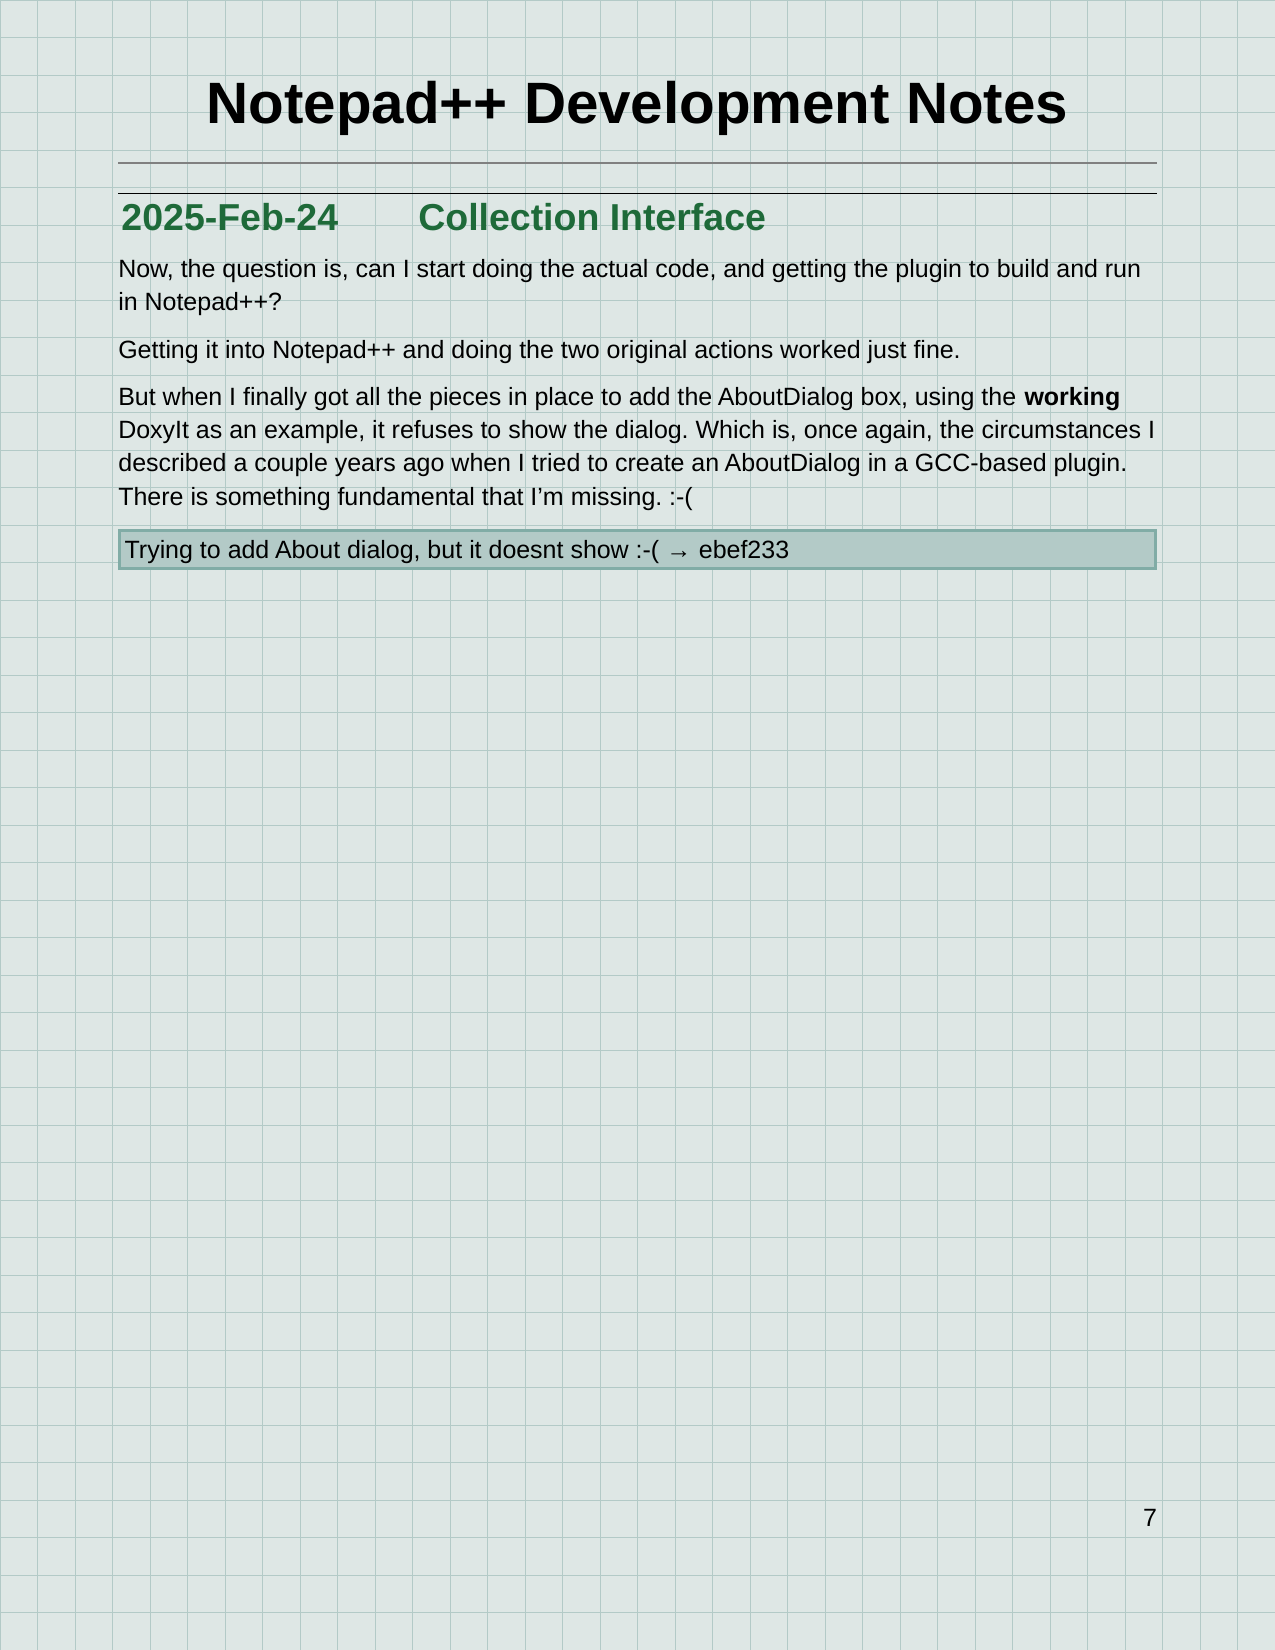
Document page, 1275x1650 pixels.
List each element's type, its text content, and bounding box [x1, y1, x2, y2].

text Now, the question is, can I start doing the actual code, and getting the plugin to build and run in Notepad++? [118, 254, 1157, 316]
text But when I finally got all the pieces in place to add the AboutDialog box, using the working DoxyIt as an example, it refuses to show the dialog. Which is, once again, the circumstances I described a couple years ago when I tried to create an AboutDialog in a GCC-based plugin. There is something fundamental that I’m missing. :-( [118, 382, 1157, 510]
text Trying to add About dialog, but it doesnt show :-( → ebef233 [121, 532, 1154, 567]
subtitle 2025-Feb-24 Collection Interface [118, 194, 1157, 242]
text Getting it into Notepad++ and doing the two original actions worked just fine. [118, 335, 1157, 363]
